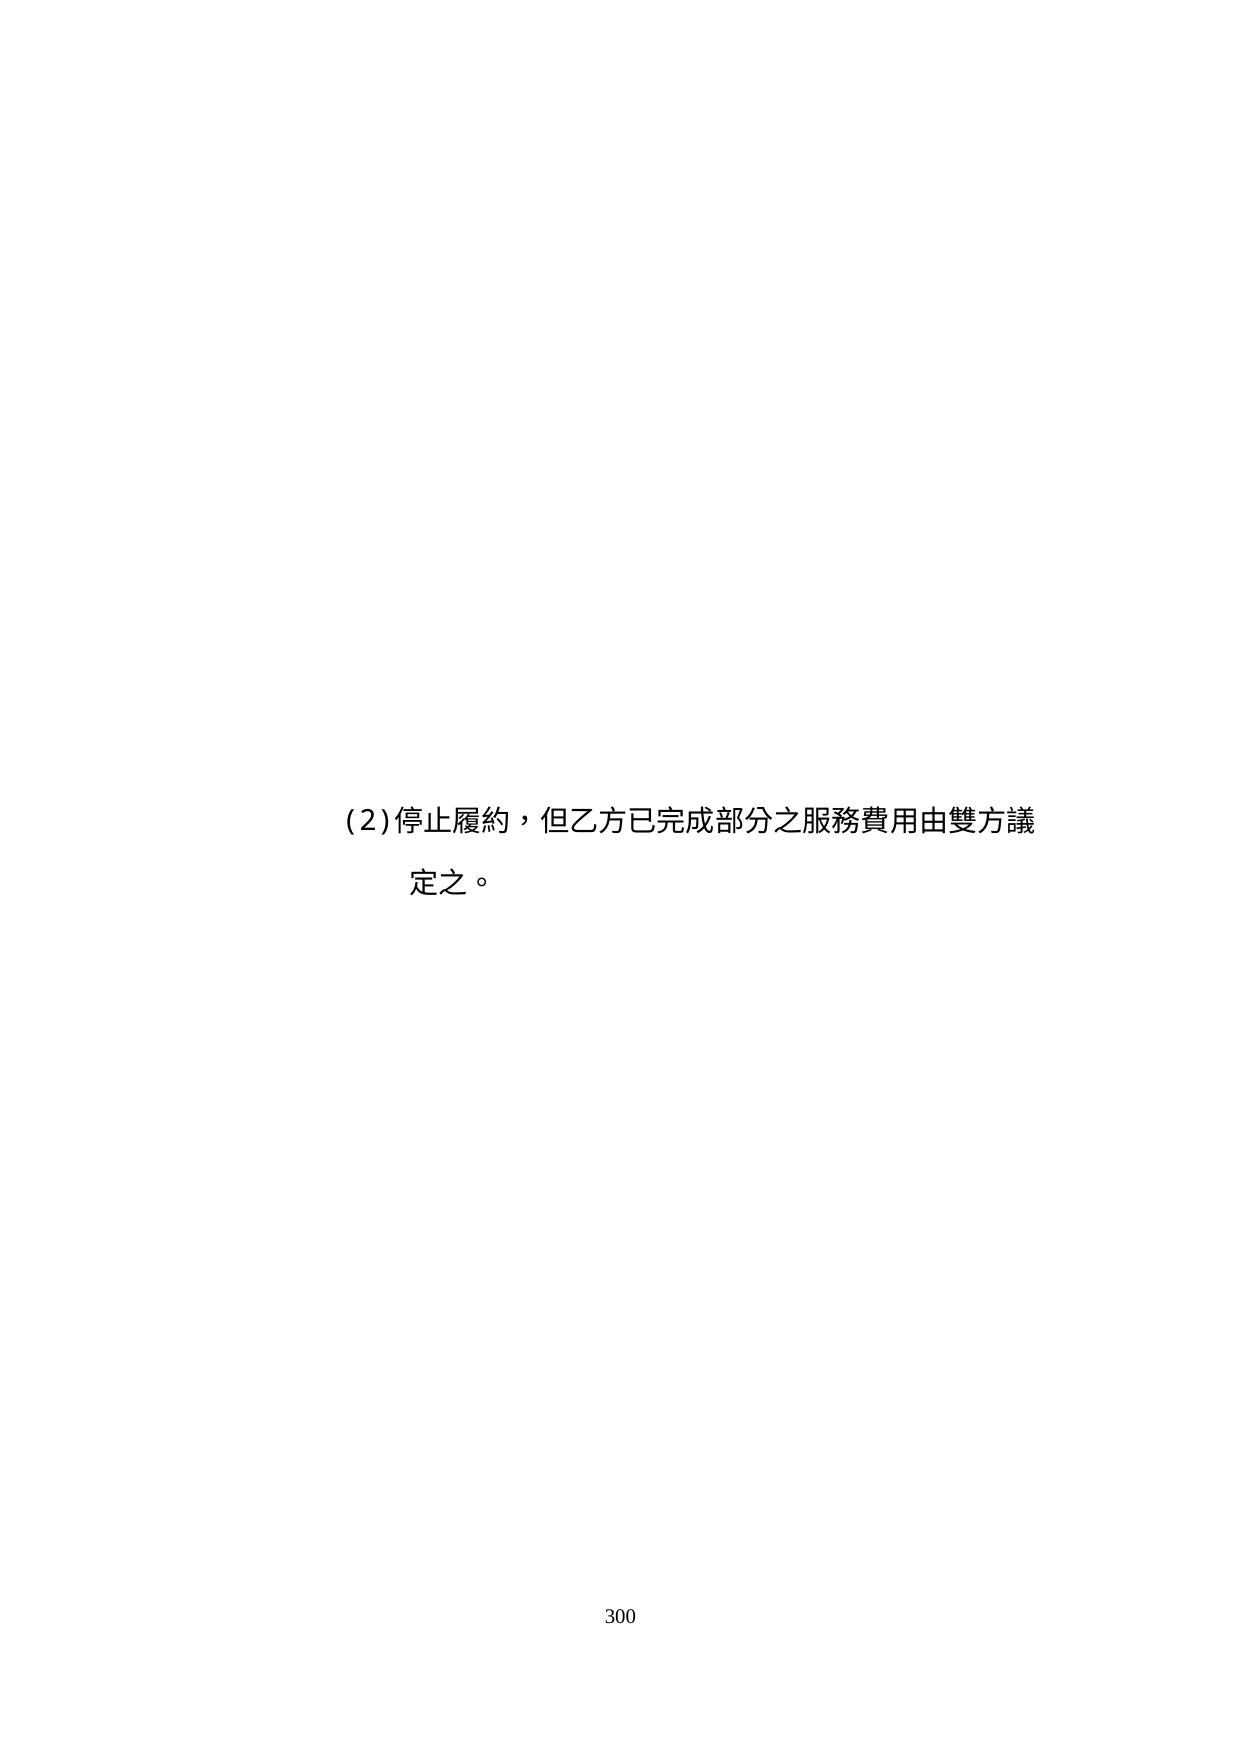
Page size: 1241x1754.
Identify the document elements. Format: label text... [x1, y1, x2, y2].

list 停止履約，但乙方已完成部分之服務費用由雙方議定之。 [341, 777, 1053, 902]
